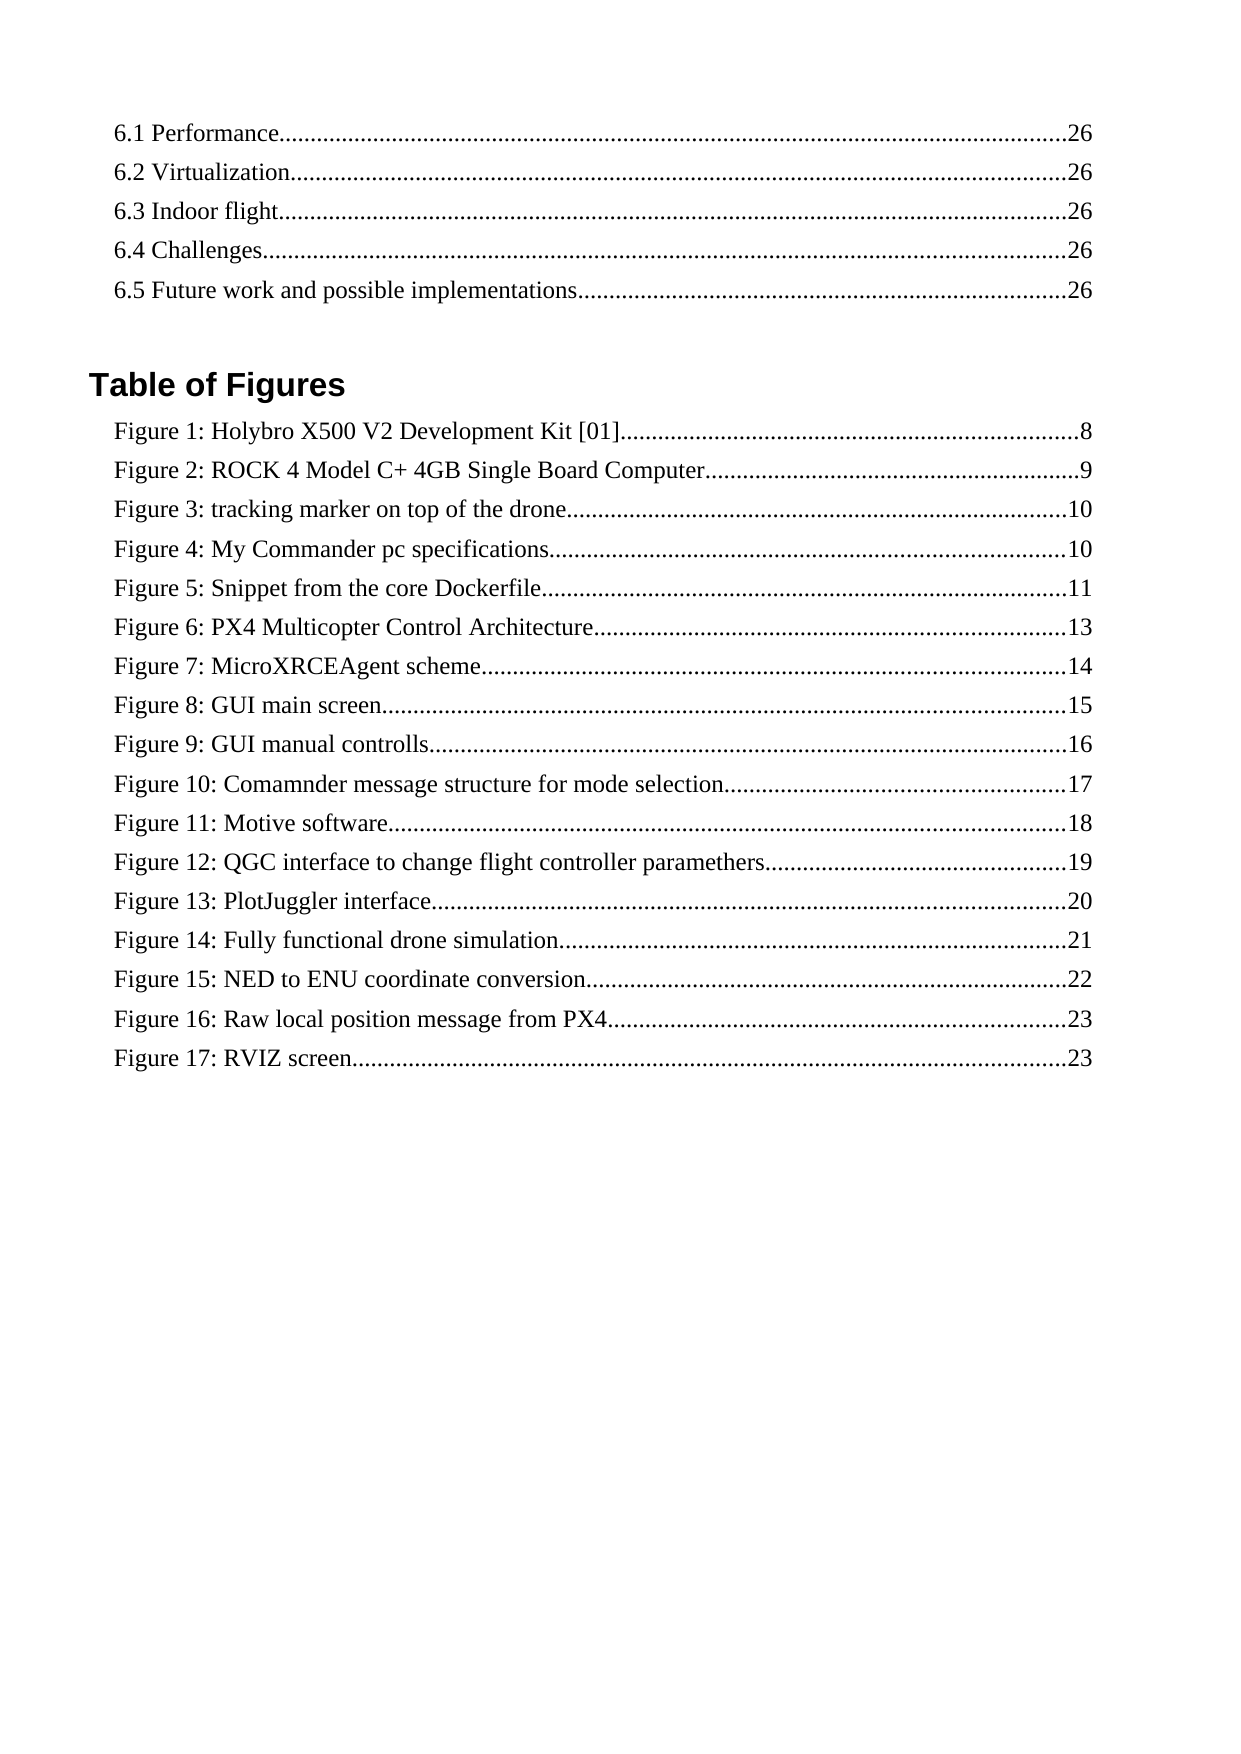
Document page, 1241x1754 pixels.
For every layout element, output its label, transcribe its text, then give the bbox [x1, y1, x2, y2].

text 6.4 Challenges 26 [114, 236, 1092, 264]
text 6.2 Virtualization 26 [114, 157, 1092, 186]
text Figure 10: Comamnder message structure for mode selection 17 [114, 769, 1092, 797]
text Figure 11: Motive software 18 [114, 808, 1092, 837]
text 6.1 Performance 26 [114, 118, 1092, 147]
text Figure 7: MicroXRCEAgent scheme 14 [114, 651, 1092, 680]
text Figure 12: QGC interface to change flight controller paramethers 19 [114, 847, 1092, 876]
text Figure 15: NED to ENU coordinate conversion 22 [114, 964, 1092, 993]
text Figure 17: RVIZ screen 23 [114, 1043, 1092, 1072]
text Figure 8: GUI main screen 15 [114, 690, 1092, 719]
text Figure 5: Snippet from the core Dockerfile 11 [114, 573, 1092, 602]
text Figure 2: ROCK 4 Model C+ 4GB Single Board Computer 9 [114, 455, 1092, 484]
text Figure 4: My Commander pc specifications 10 [114, 534, 1092, 562]
text Figure 14: Fully functional drone simulation. 21 [114, 925, 1092, 954]
text 6.5 Future work and possible implementations 26 [114, 275, 1092, 303]
text Figure 9: GUI manual controlls 16 [114, 729, 1092, 758]
text Figure 6: PX4 Multicopter Control Architecture 13 [114, 612, 1092, 641]
text Figure 1: Holybro X500 V2 Development Kit [01] 8 [114, 416, 1092, 445]
text 6.3 Indoor flight 26 [114, 196, 1092, 225]
text Figure 16: Raw local position message from PX4 23 [114, 1004, 1092, 1032]
subtitle Table of Figures [89, 365, 1092, 404]
text Figure 13: PlotJuggler interface 20 [114, 886, 1092, 915]
text Figure 3: tracking marker on top of the drone 10 [114, 494, 1092, 523]
